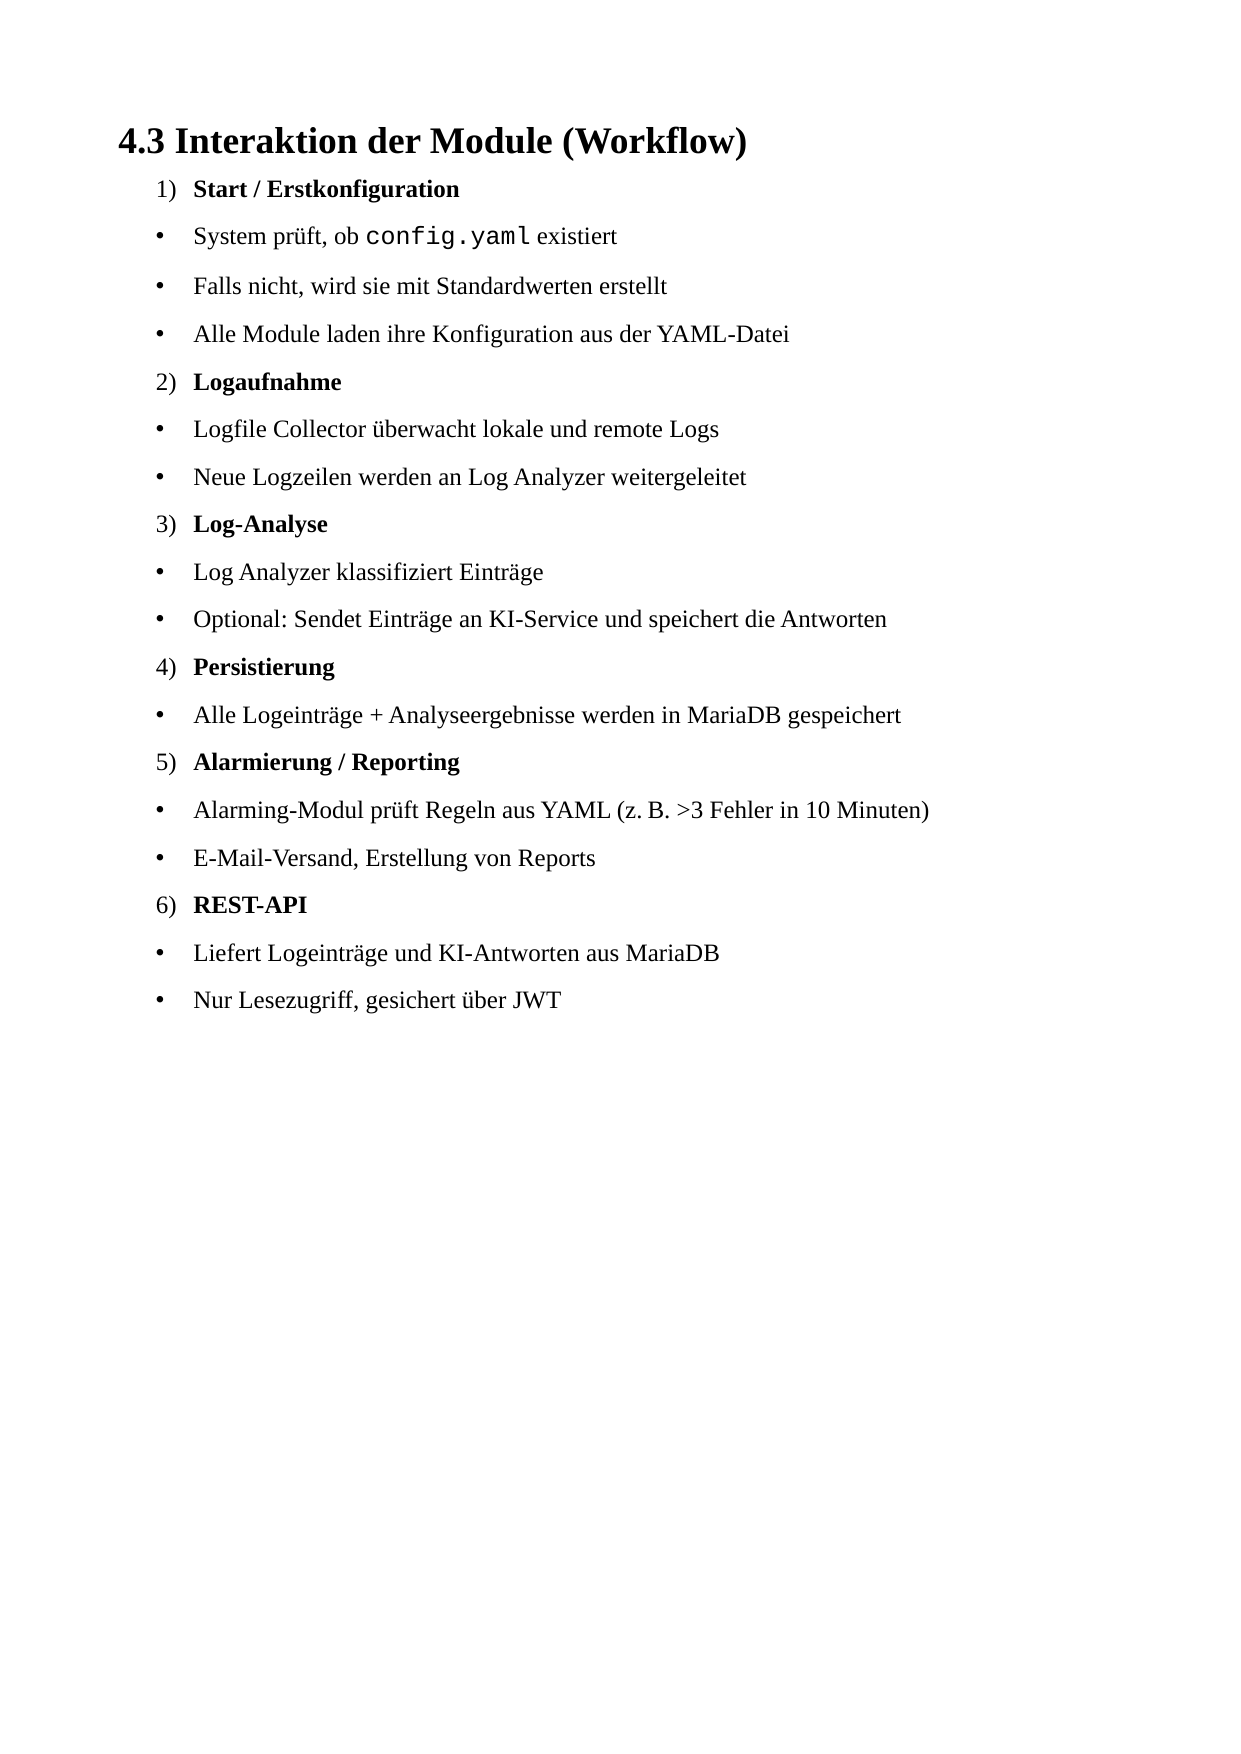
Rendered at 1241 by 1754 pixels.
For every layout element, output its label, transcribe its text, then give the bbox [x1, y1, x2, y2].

list Logfile Collector überwacht lokale und remote Logs [156, 414, 1122, 443]
list E-Mail-Versand, Erstellung von Reports [156, 843, 1122, 871]
list Alle Logeinträge + Analyseergebnisse werden in MariaDB gespeichert [156, 700, 1122, 728]
list Persistierung [156, 652, 1122, 681]
list Logaufnahme [156, 367, 1122, 395]
list Nur Lesezugriff, gesichert über JWT [156, 985, 1122, 1014]
list Optional: Sendet Einträge an KI-Service und speichert die Antworten [156, 604, 1122, 633]
subtitle 4.3 Interaktion der Module (Workflow) [118, 118, 1122, 161]
list Alle Module laden ihre Konfiguration aus der YAML-Datei [156, 319, 1122, 348]
list System prüft, ob config.yaml existiert [156, 221, 1122, 252]
list Neue Logzeilen werden an Log Analyzer weitergeleitet [156, 462, 1122, 491]
list Log-Analyse [156, 509, 1122, 538]
list Alarming-Modul prüft Regeln aus YAML (z. B. >3 Fehler in 10 Minuten) [156, 795, 1122, 824]
list Start / Erstkonfiguration [156, 174, 1122, 202]
list Alarmierung / Reporting [156, 747, 1122, 776]
list Liefert Logeinträge und KI-Antworten aus MariaDB [156, 938, 1122, 967]
list Falls nicht, wird sie mit Standardwerten erstellt [156, 271, 1122, 300]
list REST-API [156, 890, 1122, 919]
list Log Analyzer klassifiziert Einträge [156, 557, 1122, 586]
